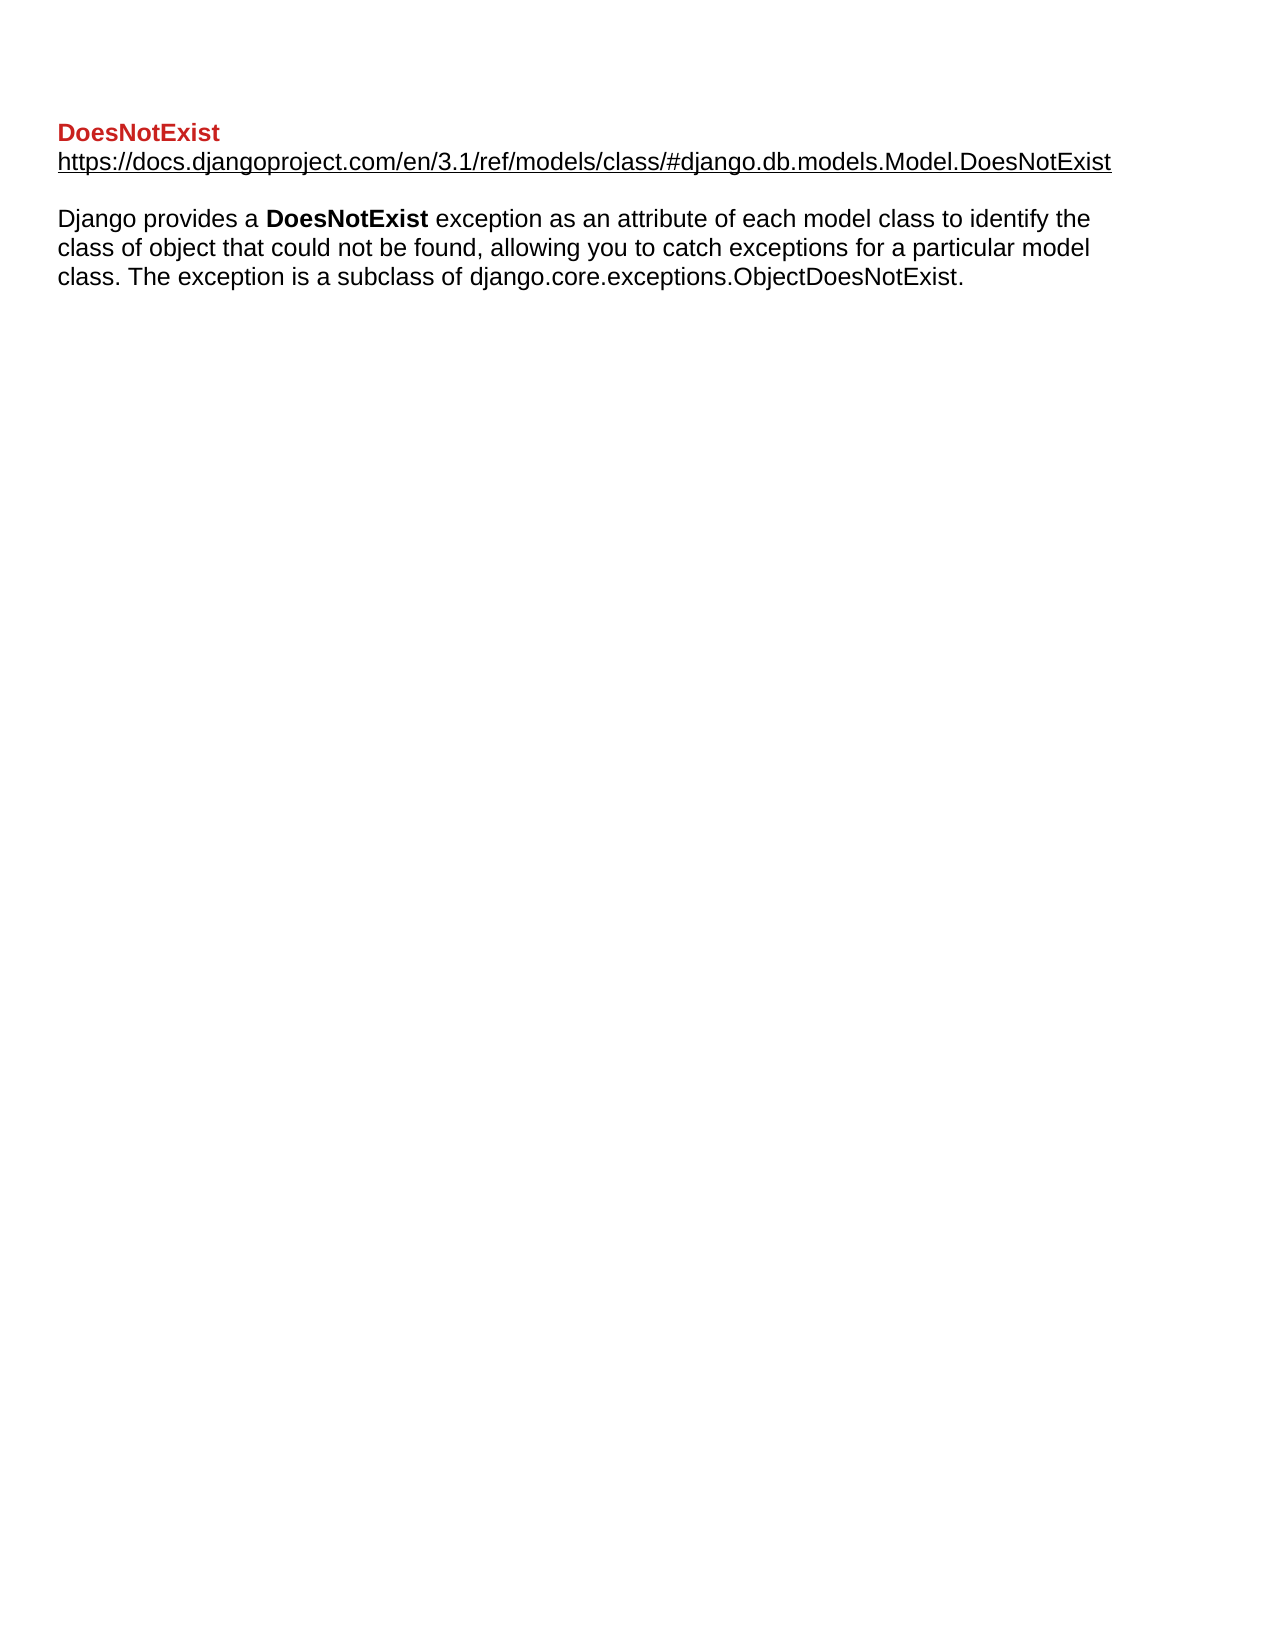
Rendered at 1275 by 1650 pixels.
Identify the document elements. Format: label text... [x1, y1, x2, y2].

text https://docs.djangoproject.com/en/3.1/ref/models/class/#django.db.models.Model.DoesNotExist [57, 147, 1154, 176]
text Django provides a DoesNotExist exception as an attribute of each model class to identify the class of object that could not be found, allowing you to catch exceptions for a particular model class. The exception is a subclass of django.core.exceptions.ObjectDoesNotExist. [57, 204, 1154, 291]
text DoesNotExist [57, 118, 1154, 147]
